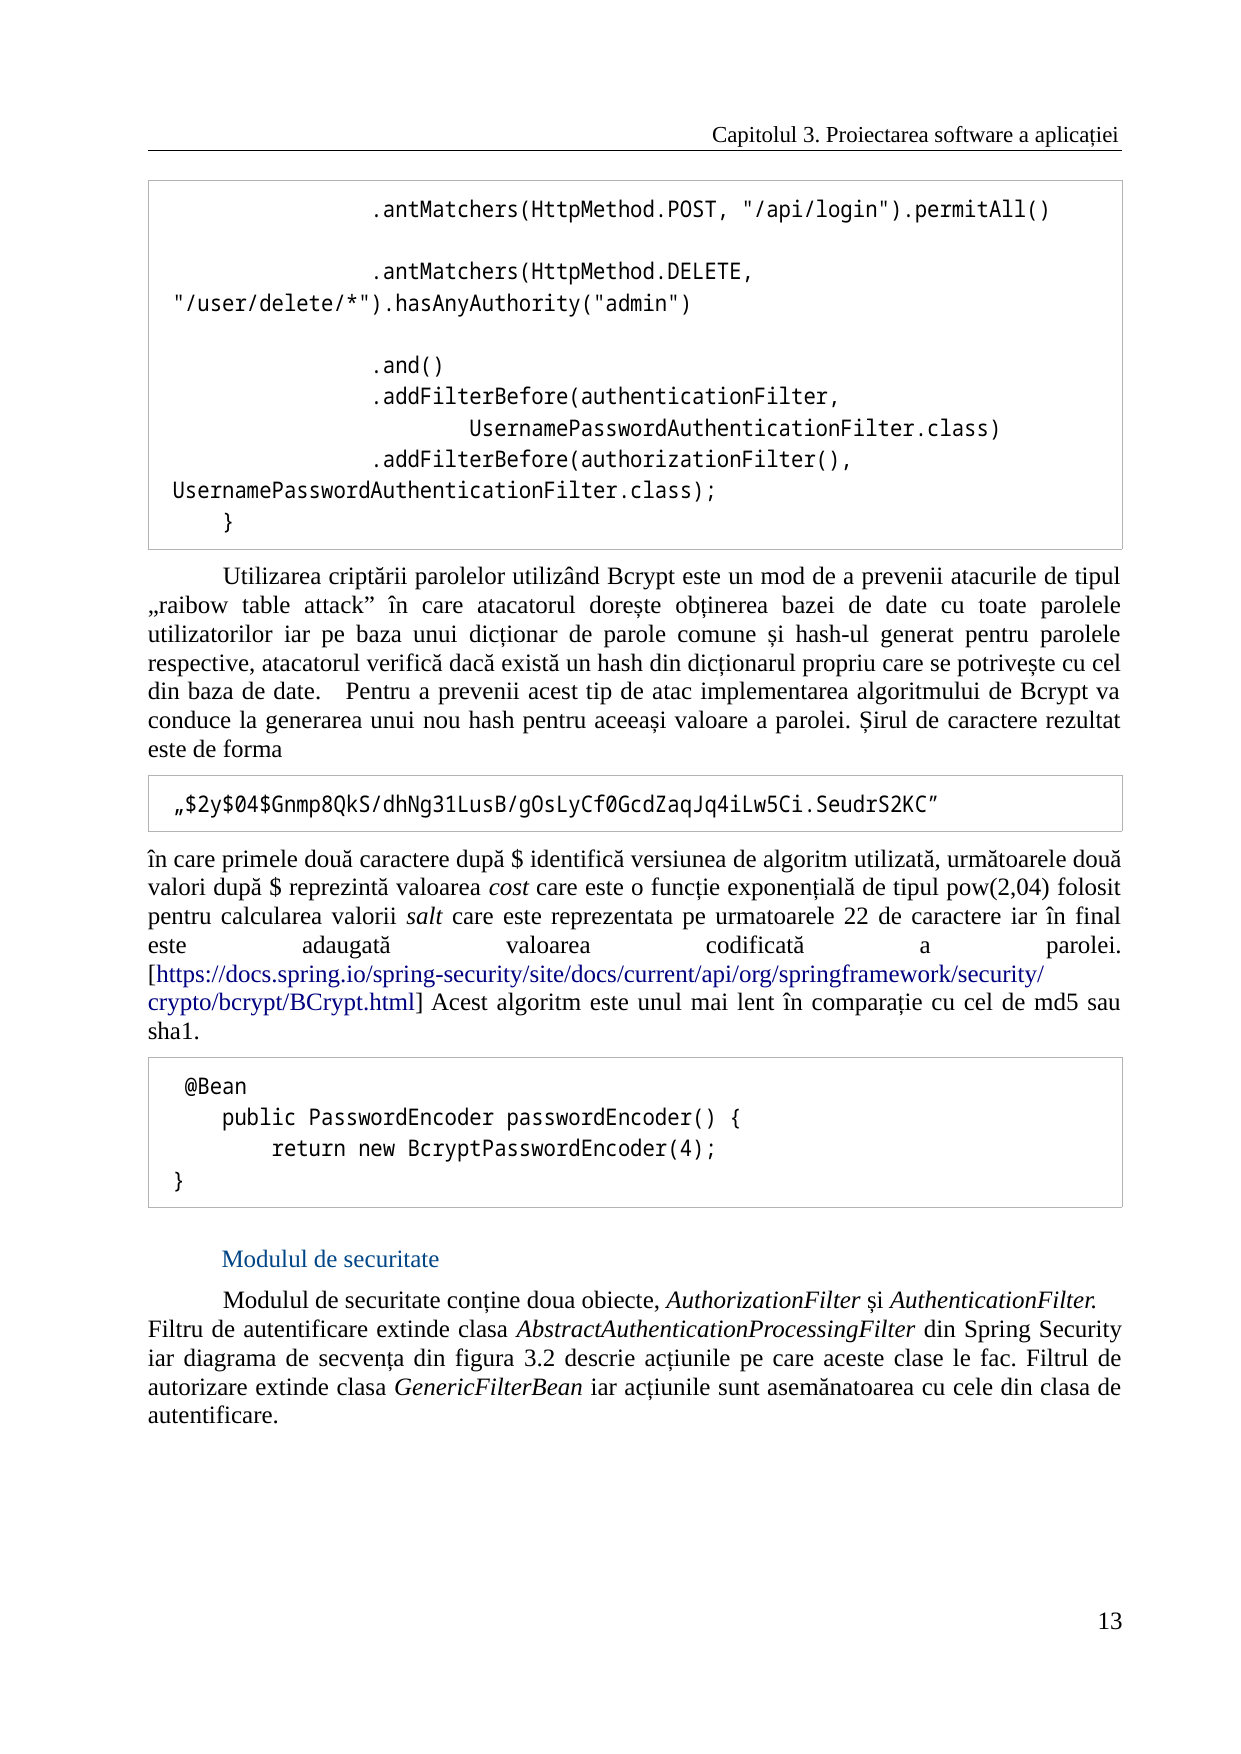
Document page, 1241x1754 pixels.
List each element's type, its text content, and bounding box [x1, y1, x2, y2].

text Utilizarea criptării parolelor utilizând Bcrypt este un mod de a prevenii atacurile de tipul „raibow table attack” în care atacatorul dorește obținerea bazei de date cu toate parolele utilizatorilor iar pe baza unui dicționar de parole comune și hash-ul generat pentru parolele respective, atacatorul verifică dacă există un hash din dicționarul propriu care se potrivește cu cel din baza de date. Pentru a prevenii acest tip de atac implementarea algoritmului de Bcrypt va conduce la generarea unui nou hash pentru aceeași valoare a parolei. Șirul de caractere rezultat este de forma [148, 561, 1122, 763]
text .and() [149, 336, 1122, 368]
text .addFilterBefore(authenticationFilter, [149, 368, 1122, 399]
text @Bean [149, 1058, 1122, 1088]
subtitle Modulul de securitate [221, 1244, 1122, 1273]
text } [149, 493, 1122, 549]
text .addFilterBefore(authorizationFilter(), UsernamePasswordAuthenticationFilter.class); [149, 430, 1122, 493]
text „$2y$04$Gnmp8QkS/dhNg31LusB/gOsLyCf0GcdZaqJq4iLw5Ci.SeudrS2KC” [149, 776, 1122, 831]
text public PasswordEncoder passwordEncoder() { [149, 1088, 1122, 1120]
text .antMatchers(HttpMethod.DELETE, "/user/delete/*").hasAnyAuthority("admin") [149, 243, 1122, 318]
text în care primele două caractere după $ identifică versiunea de algoritm utilizată, următoarele două valori după $ reprezintă valoarea cost care este o funcție exponențială de tipul pow(2,04) folosit pentru calcularea valorii salt care este reprezentata pe urmatoarele 22 de caractere iar în final este adaugată valoarea codificată a parolei.[https://docs.spring.io/spring-security/site/docs/current/api/org/springframework/security/crypto/bcrypt/BCrypt.html] Acest algoritm este unul mai lent în comparație cu cel de md5 sau sha1. [148, 844, 1122, 1045]
text UsernamePasswordAuthenticationFilter.class) [149, 399, 1122, 430]
text } [149, 1151, 1122, 1207]
text return new BcryptPasswordEncoder(4); [149, 1120, 1122, 1151]
text .antMatchers(HttpMethod.POST, "/api/login").permitAll() [149, 181, 1122, 224]
text Modulul de securitate conține doua obiecte, AuthorizationFilter și AuthenticationFilter. [148, 1286, 1122, 1314]
text Filtru de autentificare extinde clasa AbstractAuthenticationProcessingFilter din Spring Security iar diagrama de secvența din figura 3.2 descrie acțiunile pe care aceste clase le fac. Filtrul de autorizare extinde clasa GenericFilterBean iar acțiunile sunt asemănatoarea cu cele din clasa de autentificare. [148, 1314, 1122, 1429]
